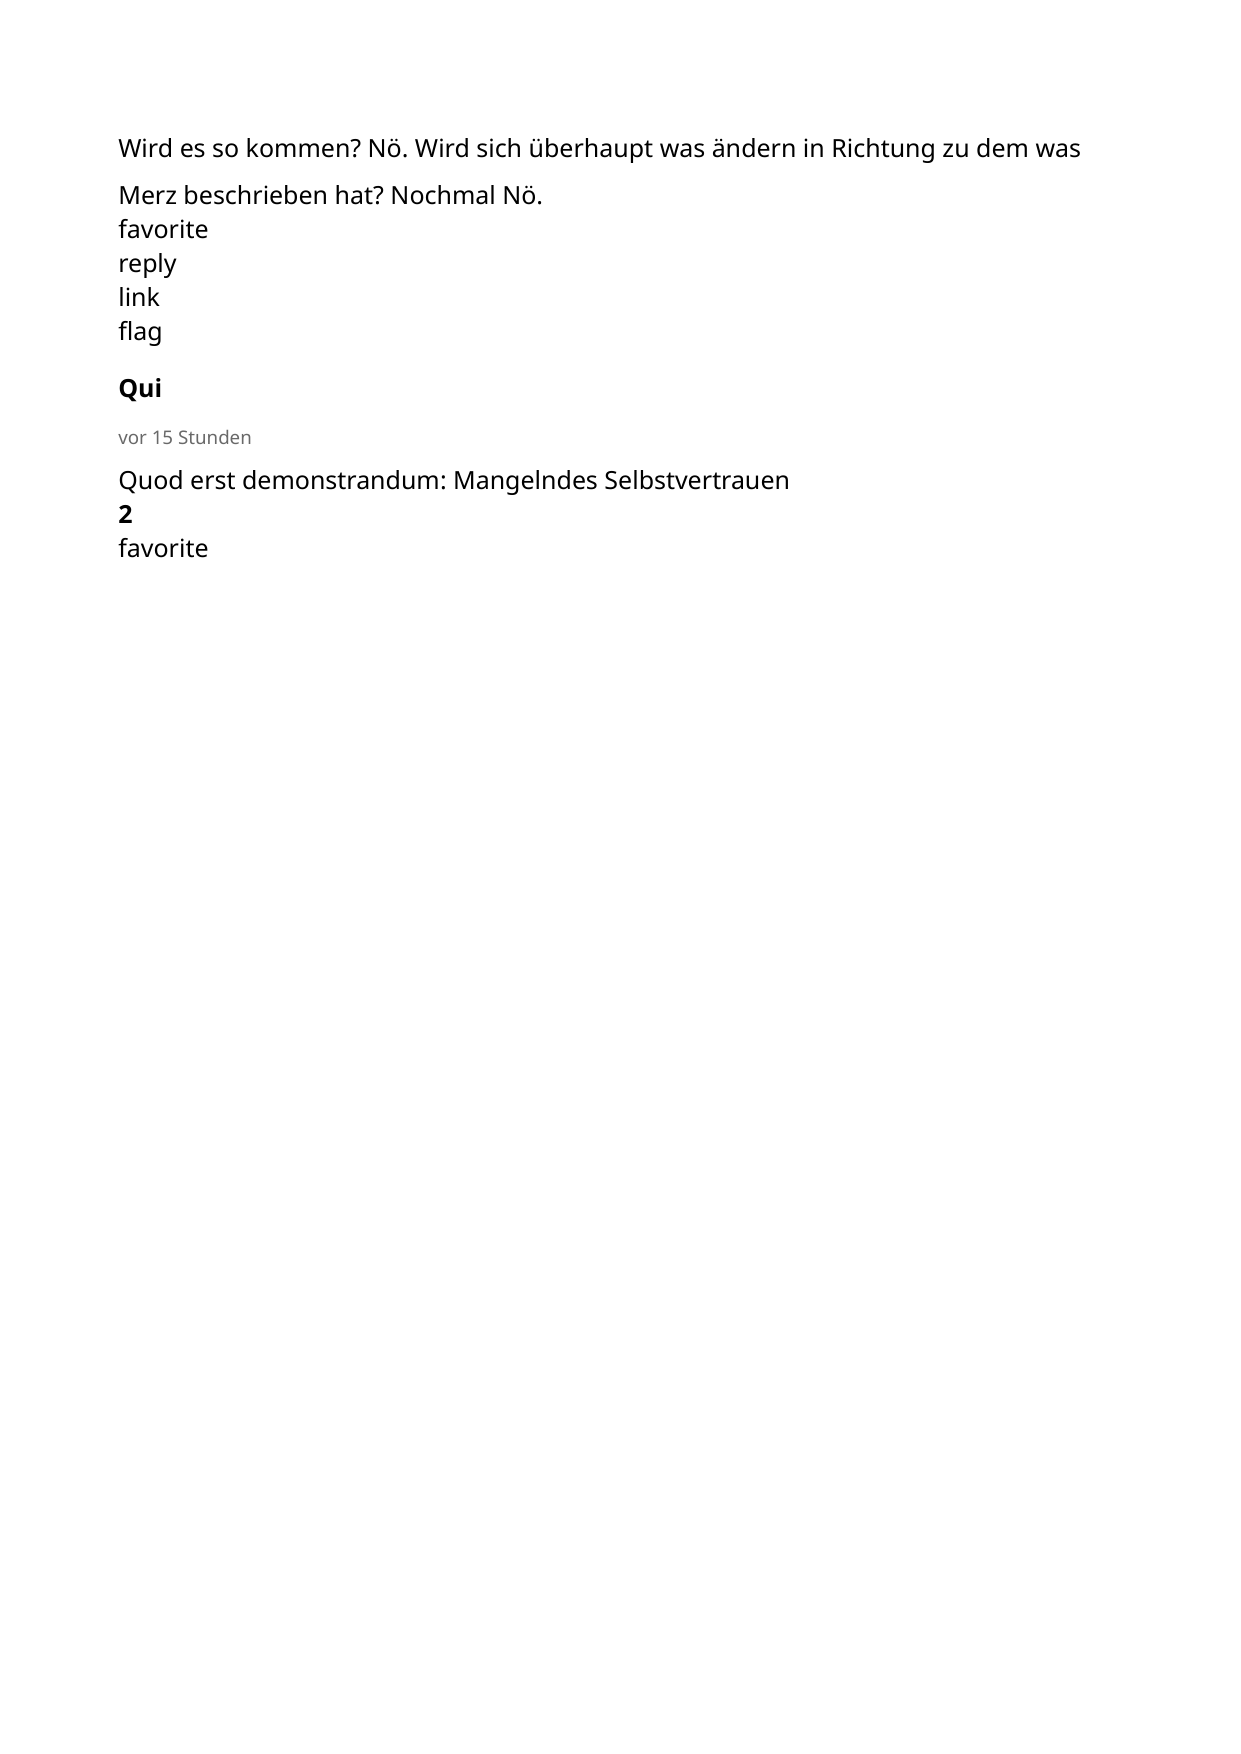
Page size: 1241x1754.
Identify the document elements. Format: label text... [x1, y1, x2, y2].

text favorite [118, 531, 1122, 565]
text Quod erst demonstrandum: Mangelndes Selbstvertrauen [118, 450, 1122, 497]
text favorite [118, 212, 1122, 246]
text reply [118, 246, 1122, 280]
text vor 15 Stunden [118, 420, 1122, 450]
text Qui [118, 364, 1114, 404]
text flag [118, 314, 1122, 348]
text 2 [118, 497, 1122, 531]
text Wird es so kommen? Nö. Wird sich überhaupt was ändern in Richtung zu dem was Merz beschrieben hat? Nochmal Nö. [118, 118, 1122, 212]
text link [118, 280, 1122, 314]
